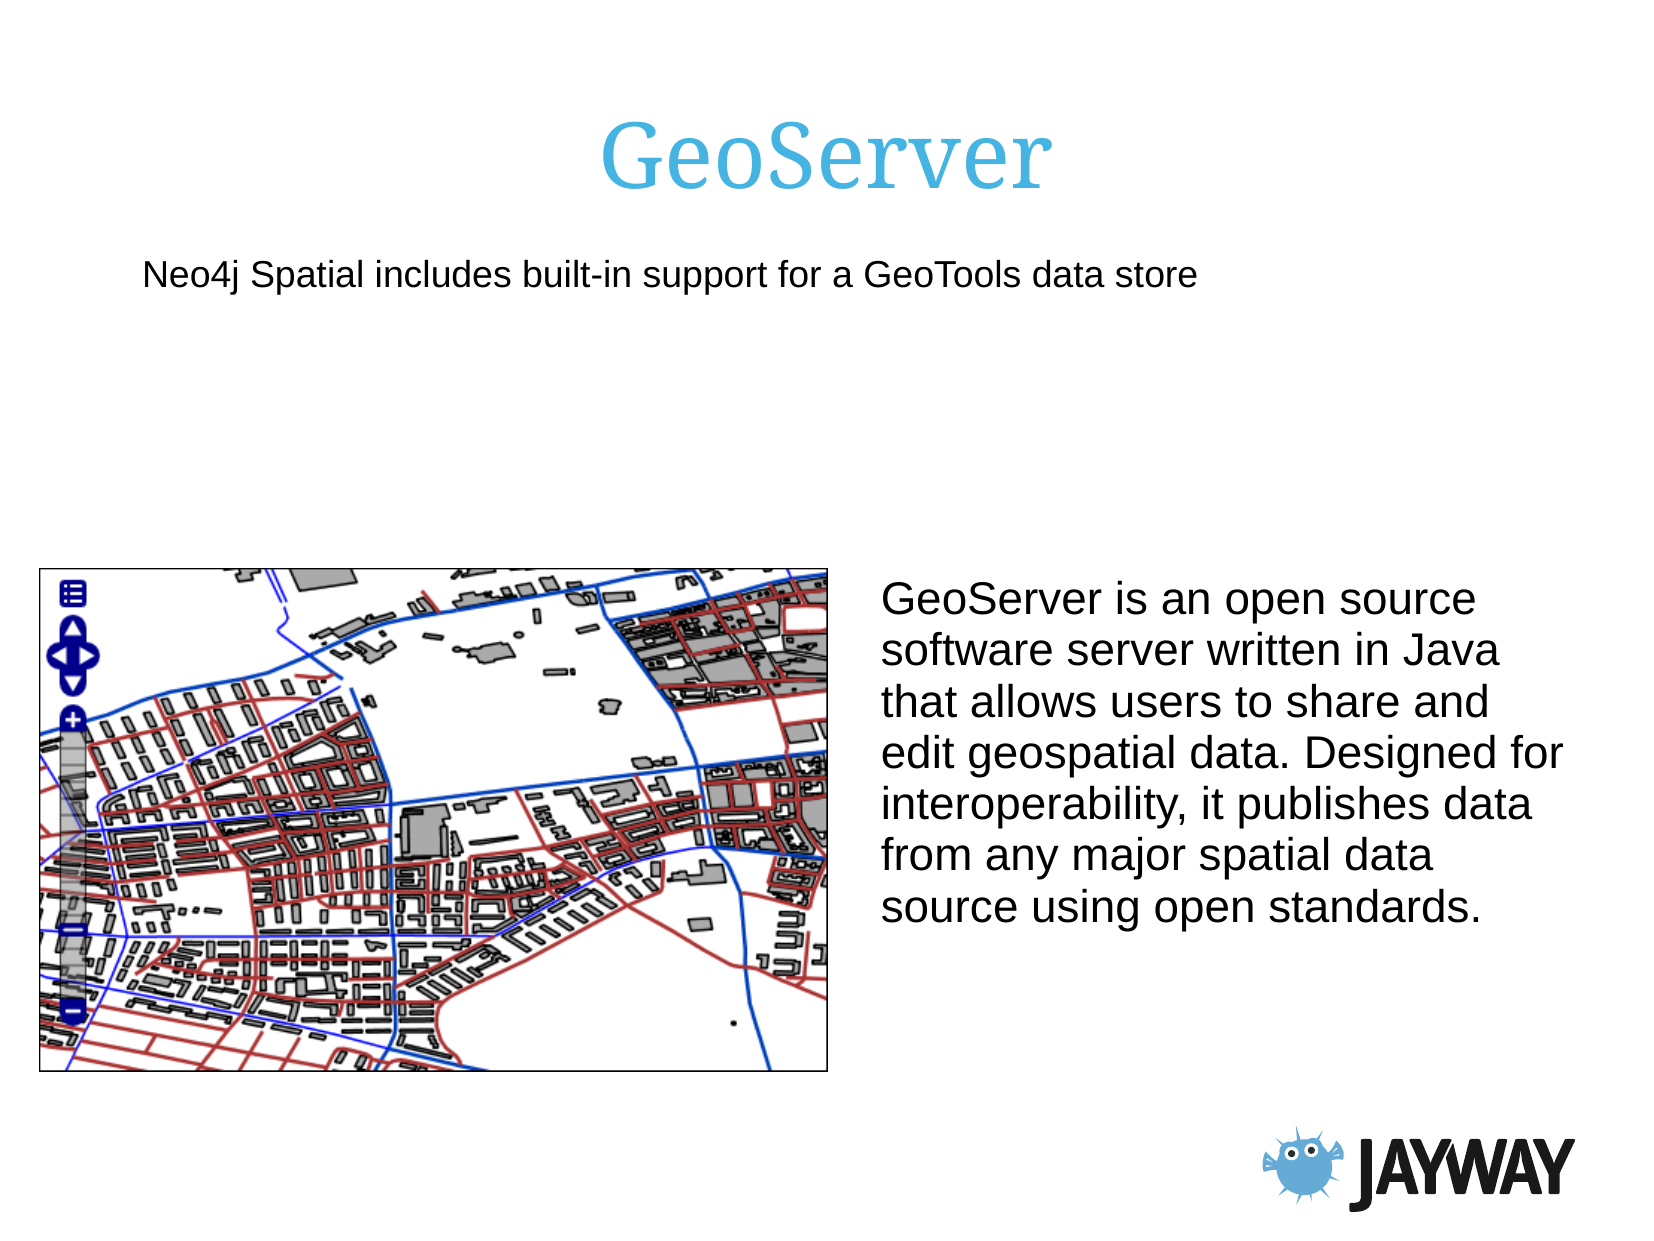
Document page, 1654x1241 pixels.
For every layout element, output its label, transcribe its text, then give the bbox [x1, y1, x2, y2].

picture [39, 568, 828, 1072]
text_box GeoServer is an open source software server written in Java that allows users to share and edit geospatial data. Designed for interoperability, it publishes data from any major spatial data source using open standards. [866, 565, 1592, 1076]
text_box Neo4j Spatial includes built-in support for a GeoTools data store [127, 246, 1582, 340]
title GeoServer [82, 49, 1571, 257]
